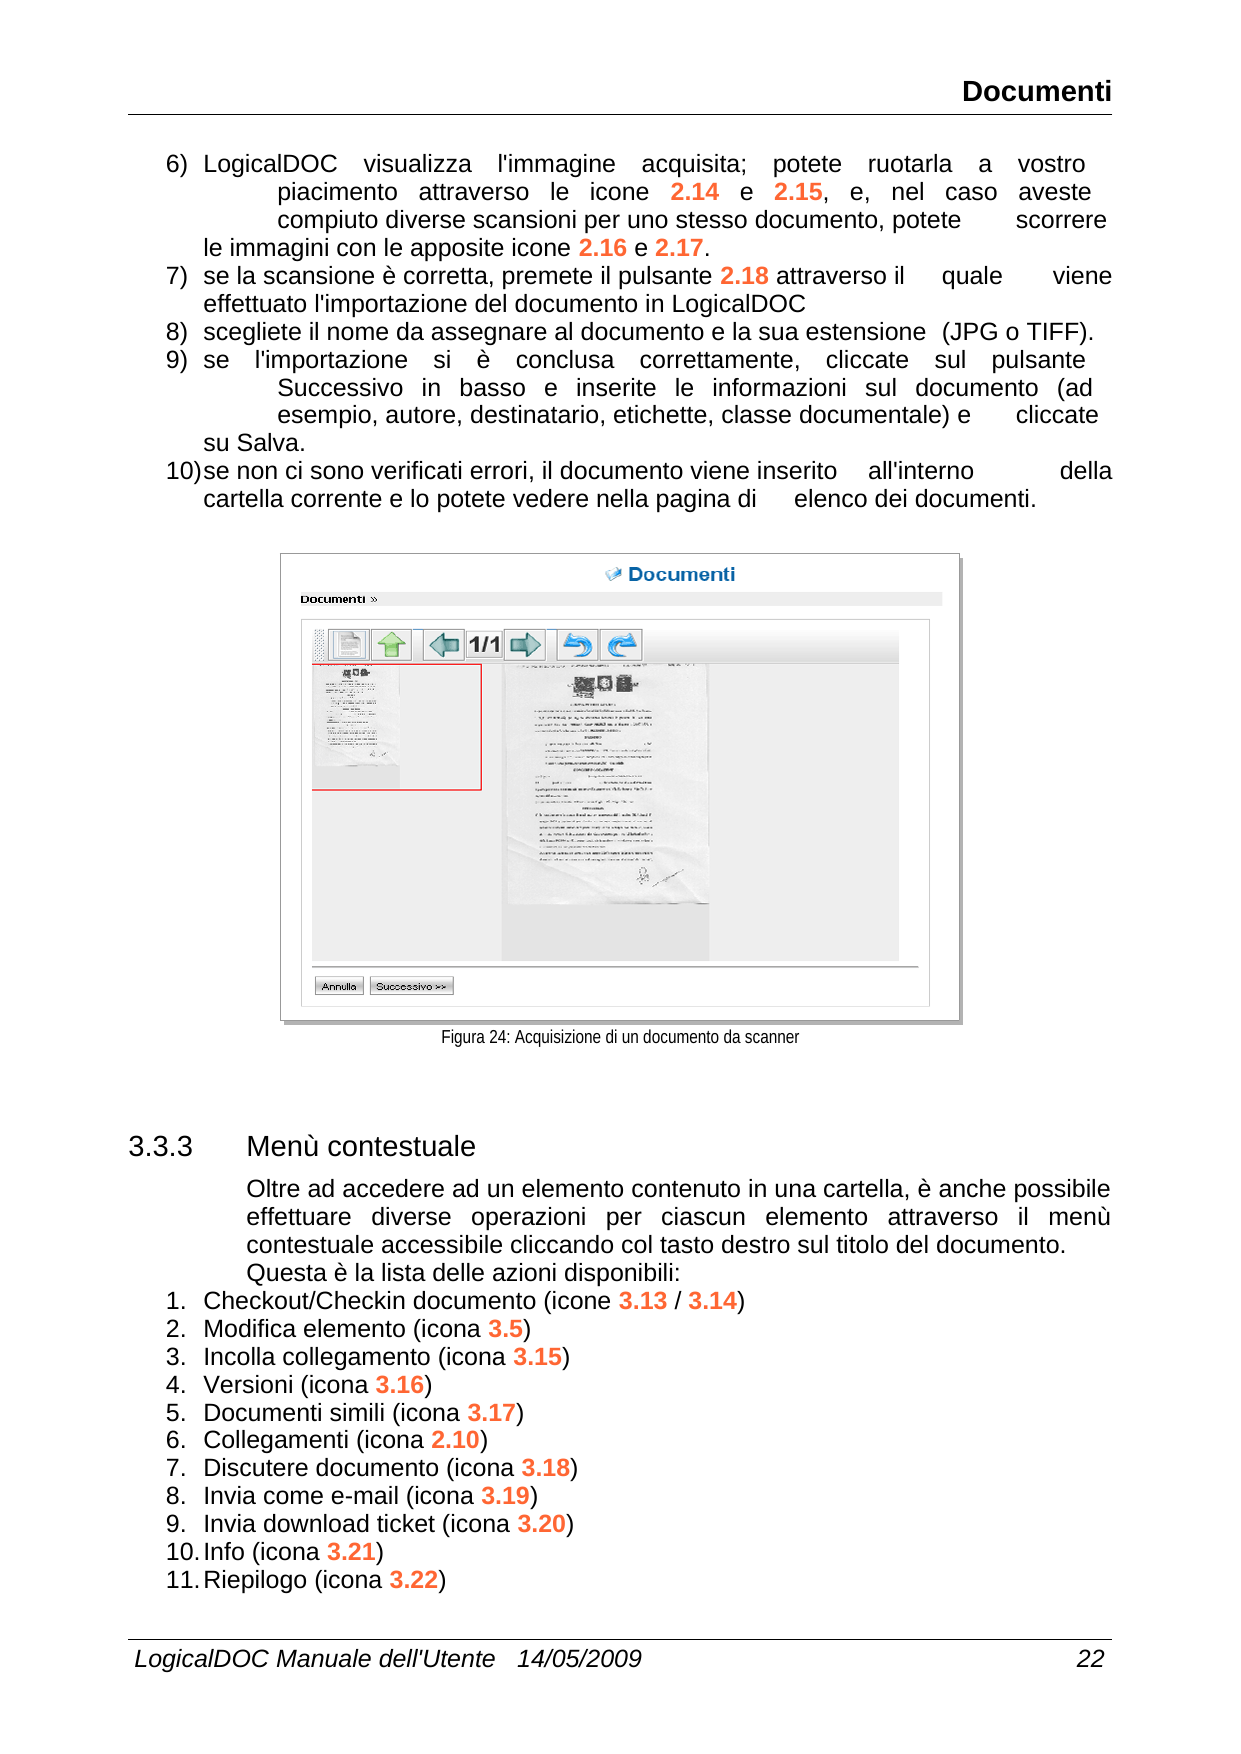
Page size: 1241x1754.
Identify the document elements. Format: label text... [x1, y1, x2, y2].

list Invia come e-mail (icona 3.19) [166, 1482, 1112, 1510]
list LogicalDOC visualizza l'immagine acquisita; potete ruotarla a vostro piacimento attraverso le icone 2.14 e 2.15, e, nel caso aveste compiuto diverse scansioni per uno stesso documento, potete scorrere le immagini con le apposite icone 2.16 e 2.17. [166, 150, 1112, 262]
list se l'importazione si è conclusa correttamente, cliccate sul pulsante Successivo in basso e inserite le informazioni sul documento (ad esempio, autore, destinatario, etichette, classe documentale) e cliccate su Salva. [166, 345, 1112, 457]
list Versioni (icona 3.16) [166, 1371, 1112, 1398]
list Checkout/Checkin documento (icone 3.13 / 3.14) [166, 1287, 1112, 1315]
list se non ci sono verificati errori, il documento viene inserito all'interno della cartella corrente e lo potete vedere nella pagina di elenco dei documenti. [166, 457, 1112, 513]
list scegliete il nome da assegnare al documento e la sua estensione (JPG o TIFF). [166, 317, 1112, 345]
subtitle Menù contestuale [128, 1130, 1112, 1163]
list Invia download ticket (icona 3.20) [166, 1510, 1112, 1538]
list Info (icona 3.21) [166, 1538, 1112, 1566]
list Discutere documento (icona 3.18) [166, 1454, 1112, 1482]
list Riepilogo (icona 3.22) [166, 1566, 1112, 1594]
list Modifica elemento (icona 3.5) [166, 1315, 1112, 1343]
list Incolla collegamento (icona 3.15) [166, 1343, 1112, 1371]
list Collegamenti (icona 2.10) [166, 1426, 1112, 1454]
text Figura 24: Acquisizione di un documento da scanner [279, 1020, 961, 1048]
text Questa è la lista delle azioni disponibili: [246, 1259, 1112, 1287]
text Oltre ad accedere ad un elemento contenuto in una cartella, è anche possibile effettuare diverse operazioni per ciascun elemento attraverso il menù contestuale accessibile cliccando col tasto destro sul titolo del documento. [246, 1175, 1112, 1259]
list Documenti simili (icona 3.17) [166, 1398, 1112, 1426]
list se la scansione è corretta, premete il pulsante 2.18 attraverso il quale viene effettuato l'importazione del documento in LogicalDOC [166, 262, 1112, 317]
